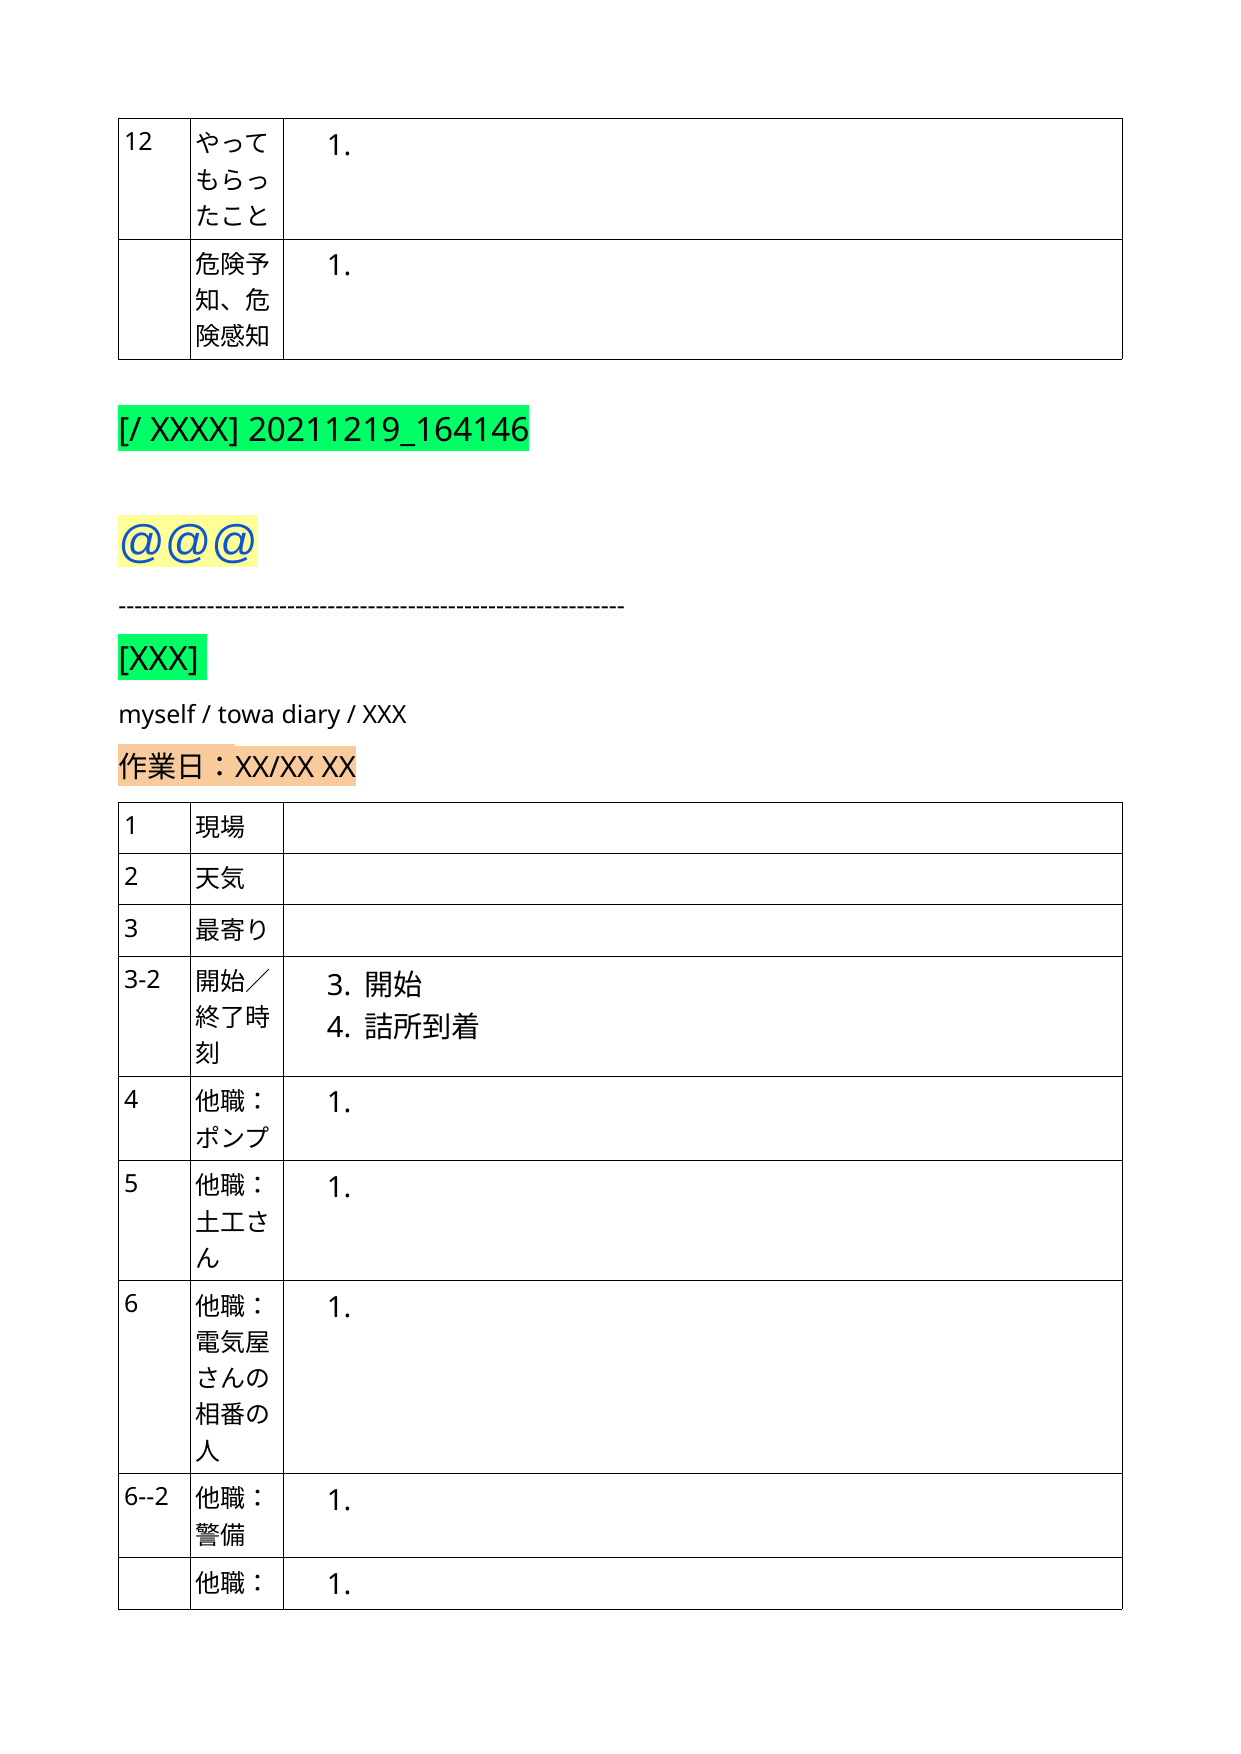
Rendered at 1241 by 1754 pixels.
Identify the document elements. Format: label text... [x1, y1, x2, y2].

text [XXX] [118, 634, 1122, 680]
table_cell 危険予知、危険感知 [191, 240, 283, 359]
table_cell 開始 詰所到着 [284, 957, 1122, 1076]
table_cell [284, 240, 1122, 359]
text [/ XXXX] 20211219_164146 [118, 405, 1122, 451]
table_cell 12 [119, 119, 190, 238]
table_cell 他職： [191, 1558, 283, 1608]
table_cell 6 [119, 1281, 190, 1473]
table_cell [284, 1161, 1122, 1280]
table_cell [284, 905, 1122, 956]
text @@@ [118, 514, 1122, 567]
table_cell 最寄り [191, 905, 283, 956]
text 作業日：XX/XX XX [118, 743, 1122, 786]
table_cell 4 [119, 1077, 190, 1160]
table_cell [284, 854, 1122, 904]
table_cell 他職：警備 [191, 1474, 283, 1557]
table_cell [119, 240, 190, 359]
table_cell [284, 1558, 1122, 1608]
table_cell [284, 1281, 1122, 1473]
table_header [284, 803, 1122, 853]
table_cell 6--2 [119, 1474, 190, 1557]
table_cell [119, 1558, 190, 1608]
table_cell 5 [119, 1161, 190, 1280]
table_cell 他職：ポンプ [191, 1077, 283, 1160]
table_cell 3-2 [119, 957, 190, 1076]
text --------------------------------------------------------------- [118, 587, 1122, 621]
table_cell 3 [119, 905, 190, 956]
text myself / towa diary / XXX [118, 697, 1122, 731]
table_cell 2 [119, 854, 190, 904]
table_cell [284, 1474, 1122, 1557]
table_cell 他職：土工さん [191, 1161, 283, 1280]
table_cell [284, 119, 1122, 238]
table_cell [284, 1077, 1122, 1160]
table_cell 他職：電気屋さんの相番の人 [191, 1281, 283, 1473]
table_cell 開始／終了時刻 [191, 957, 283, 1076]
table_cell 天気 [191, 854, 283, 904]
table_header 1 [119, 803, 190, 853]
table_header 現場 [191, 803, 283, 853]
table_cell やってもらったこと [191, 119, 283, 238]
